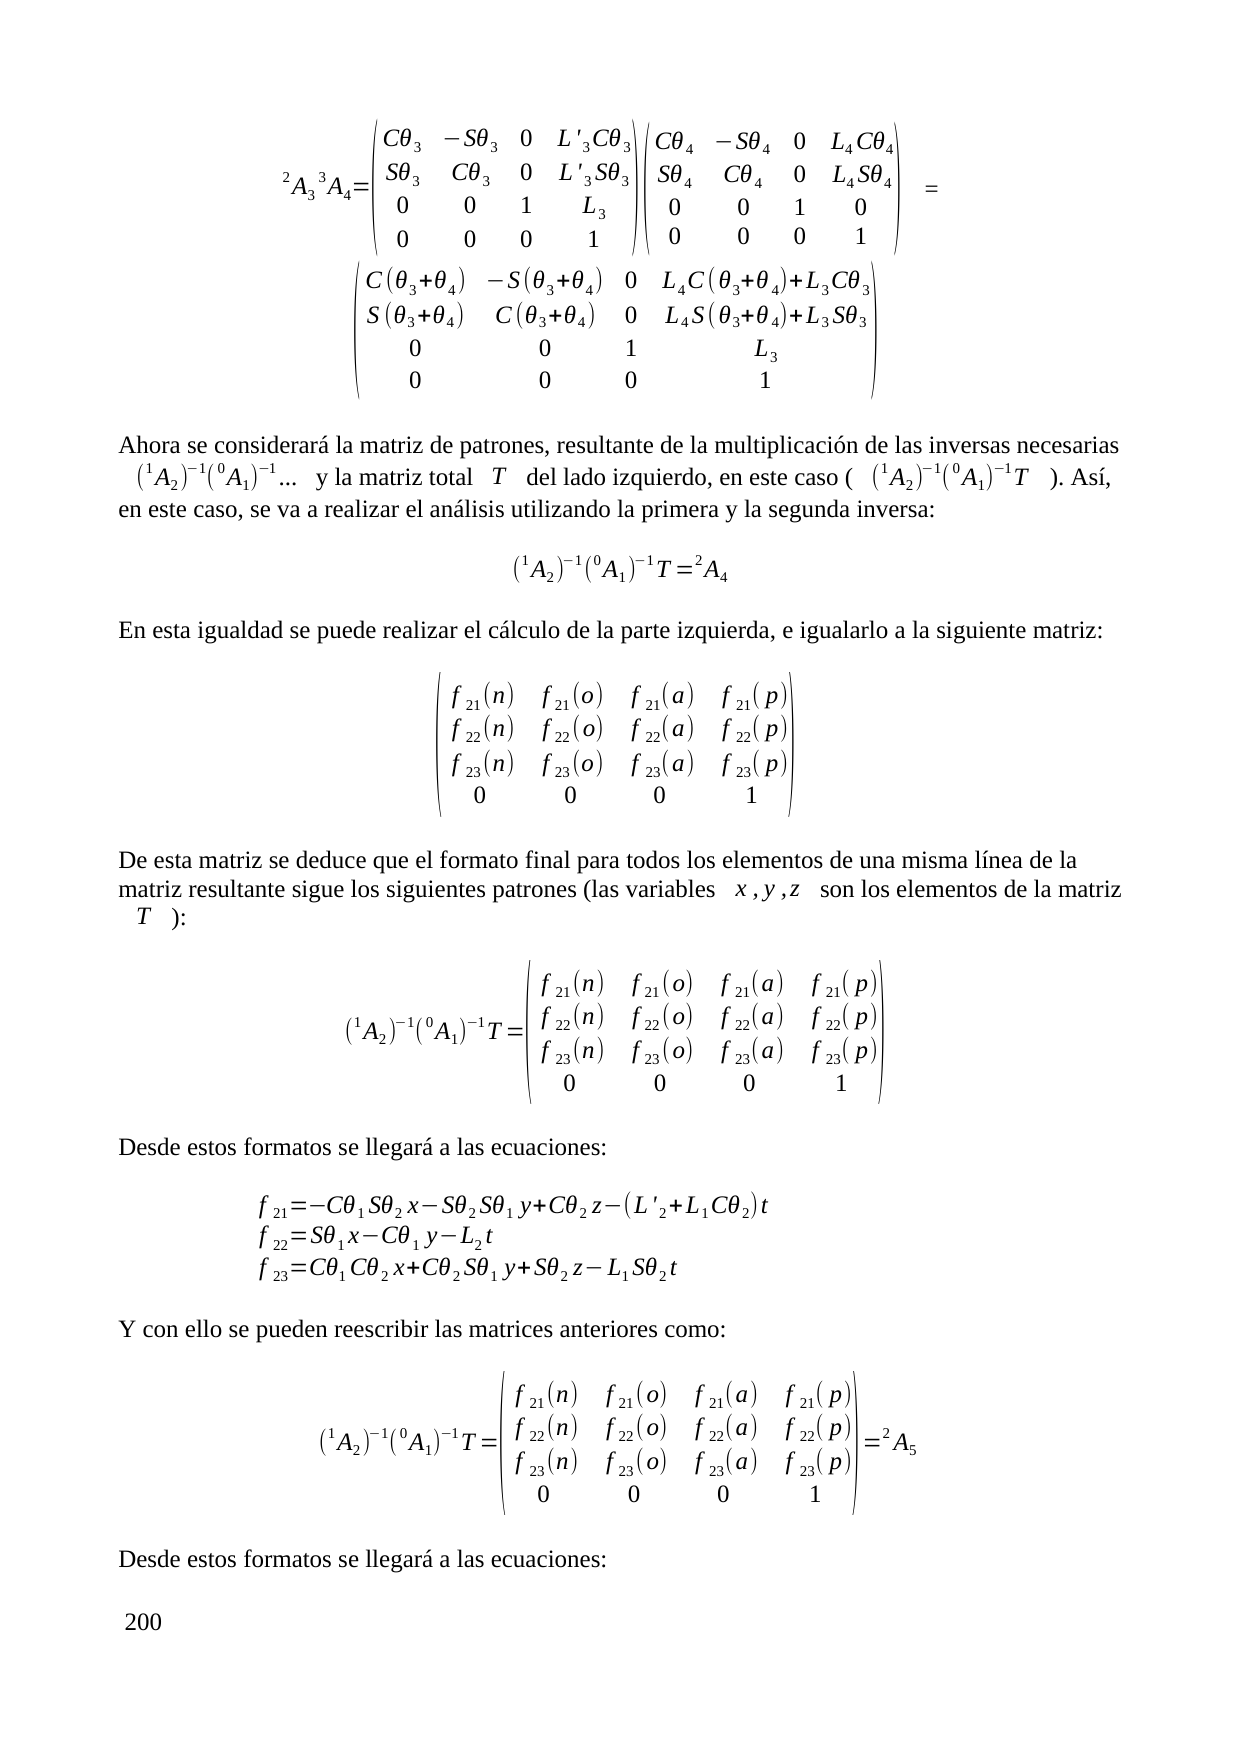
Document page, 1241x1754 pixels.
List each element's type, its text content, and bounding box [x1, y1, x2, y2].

text En esta igualdad se puede realizar el cálculo de la parte izquierda, e igualarlo a la siguiente matriz: [118, 615, 1122, 644]
text Desde estos formatos se llegará a las ecuaciones: [118, 1132, 1122, 1161]
text Ahora se considerará la matriz de patrones, resultante de la multiplicación de las inversas necesarias y la matriz totaldel lado izquierdo, en este caso (). Así, en este caso, se va a realizar el análisis utilizando la primera y la segunda inversa: [118, 430, 1122, 523]
text Desde estos formatos se llegará a las ecuaciones: [118, 1544, 1122, 1572]
text = [118, 118, 1122, 259]
text Y con ello se pueden reescribir las matrices anteriores como: [118, 1314, 1122, 1342]
text De esta matriz se deduce que el formato final para todos los elementos de una misma línea de la matriz resultante sigue los siguientes patrones (las variablesson los elementos de la matriz): [118, 845, 1122, 931]
